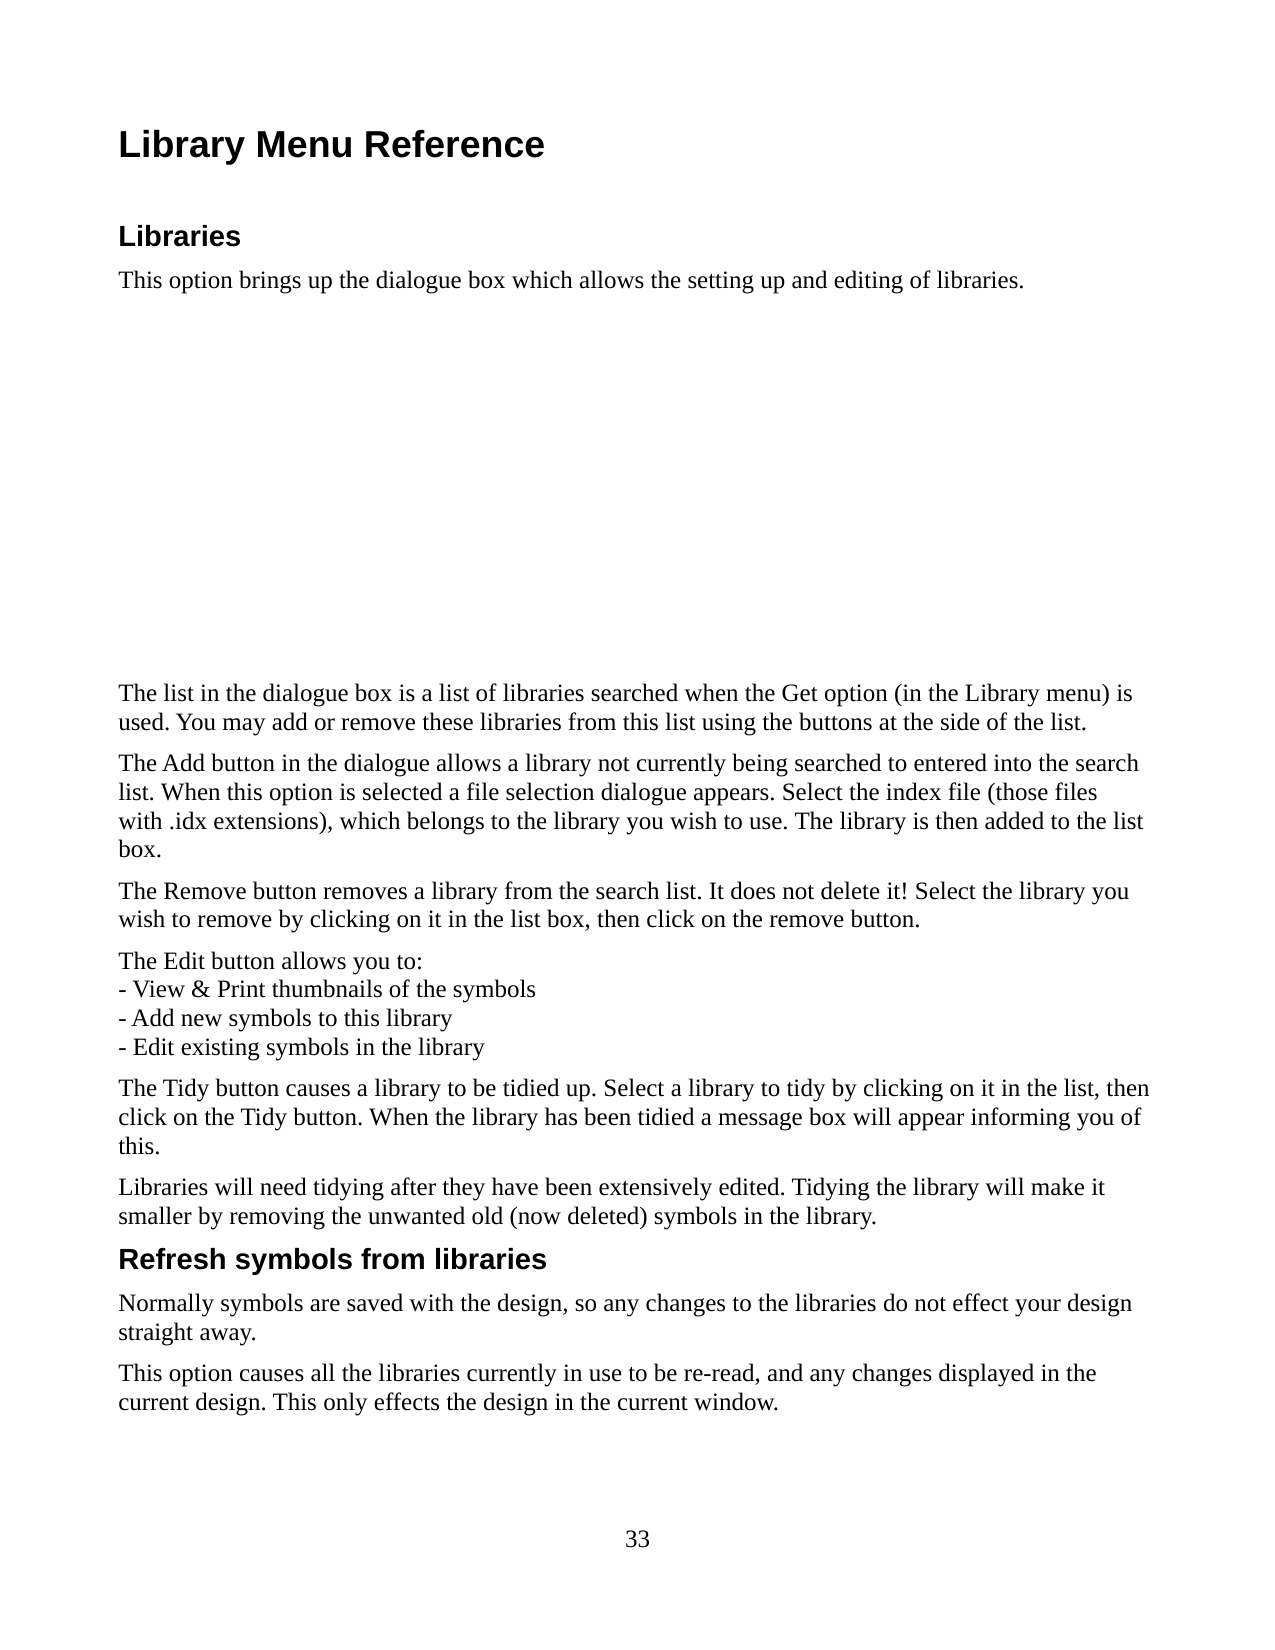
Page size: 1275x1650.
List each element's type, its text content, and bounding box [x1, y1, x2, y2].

text Libraries [118, 219, 1157, 253]
text This option brings up the dialogue box which allows the setting up and editing of libraries. [118, 265, 1157, 294]
text The Remove button removes a library from the search list. It does not delete it! Select the library you wish to remove by clicking on it in the list box, then click on the remove button. [118, 876, 1157, 933]
text This option causes all the libraries currently in use to be re-read, and any changes displayed in the current design. This only effects the design in the current window. [118, 1358, 1157, 1416]
text Refresh symbols from libraries [118, 1242, 1157, 1276]
text The list in the dialogue box is a list of libraries searched when the Get option (in the Library menu) is used. You may add or remove these libraries from this list using the buttons at the side of the list. [118, 306, 1157, 736]
text The Add button in the dialogue allows a library not currently being searched to entered into the search list. When this option is selected a file selection dialogue appears. Select the index file (those files with .idx extensions), which belongs to the library you wish to use. The library is then added to the list box. [118, 748, 1157, 863]
text Libraries will need tidying after they have been extensively edited. Tidying the library will make it smaller by removing the unwanted old (now deleted) symbols in the library. [118, 1172, 1157, 1229]
text The Tidy button causes a library to be tidied up. Select a library to tidy by clicking on it in the list, then click on the Tidy button. When the library has been tidied a message box will appear informing you of this. [118, 1073, 1157, 1159]
text Library Menu Reference [118, 122, 1157, 165]
text The Edit button allows you to: - View & Print thumbnails of the symbols - Add new symbols to this library - Edit existing symbols in the library [118, 946, 1157, 1061]
text Normally symbols are saved with the design, so any changes to the libraries do not effect your design straight away. [118, 1288, 1157, 1346]
